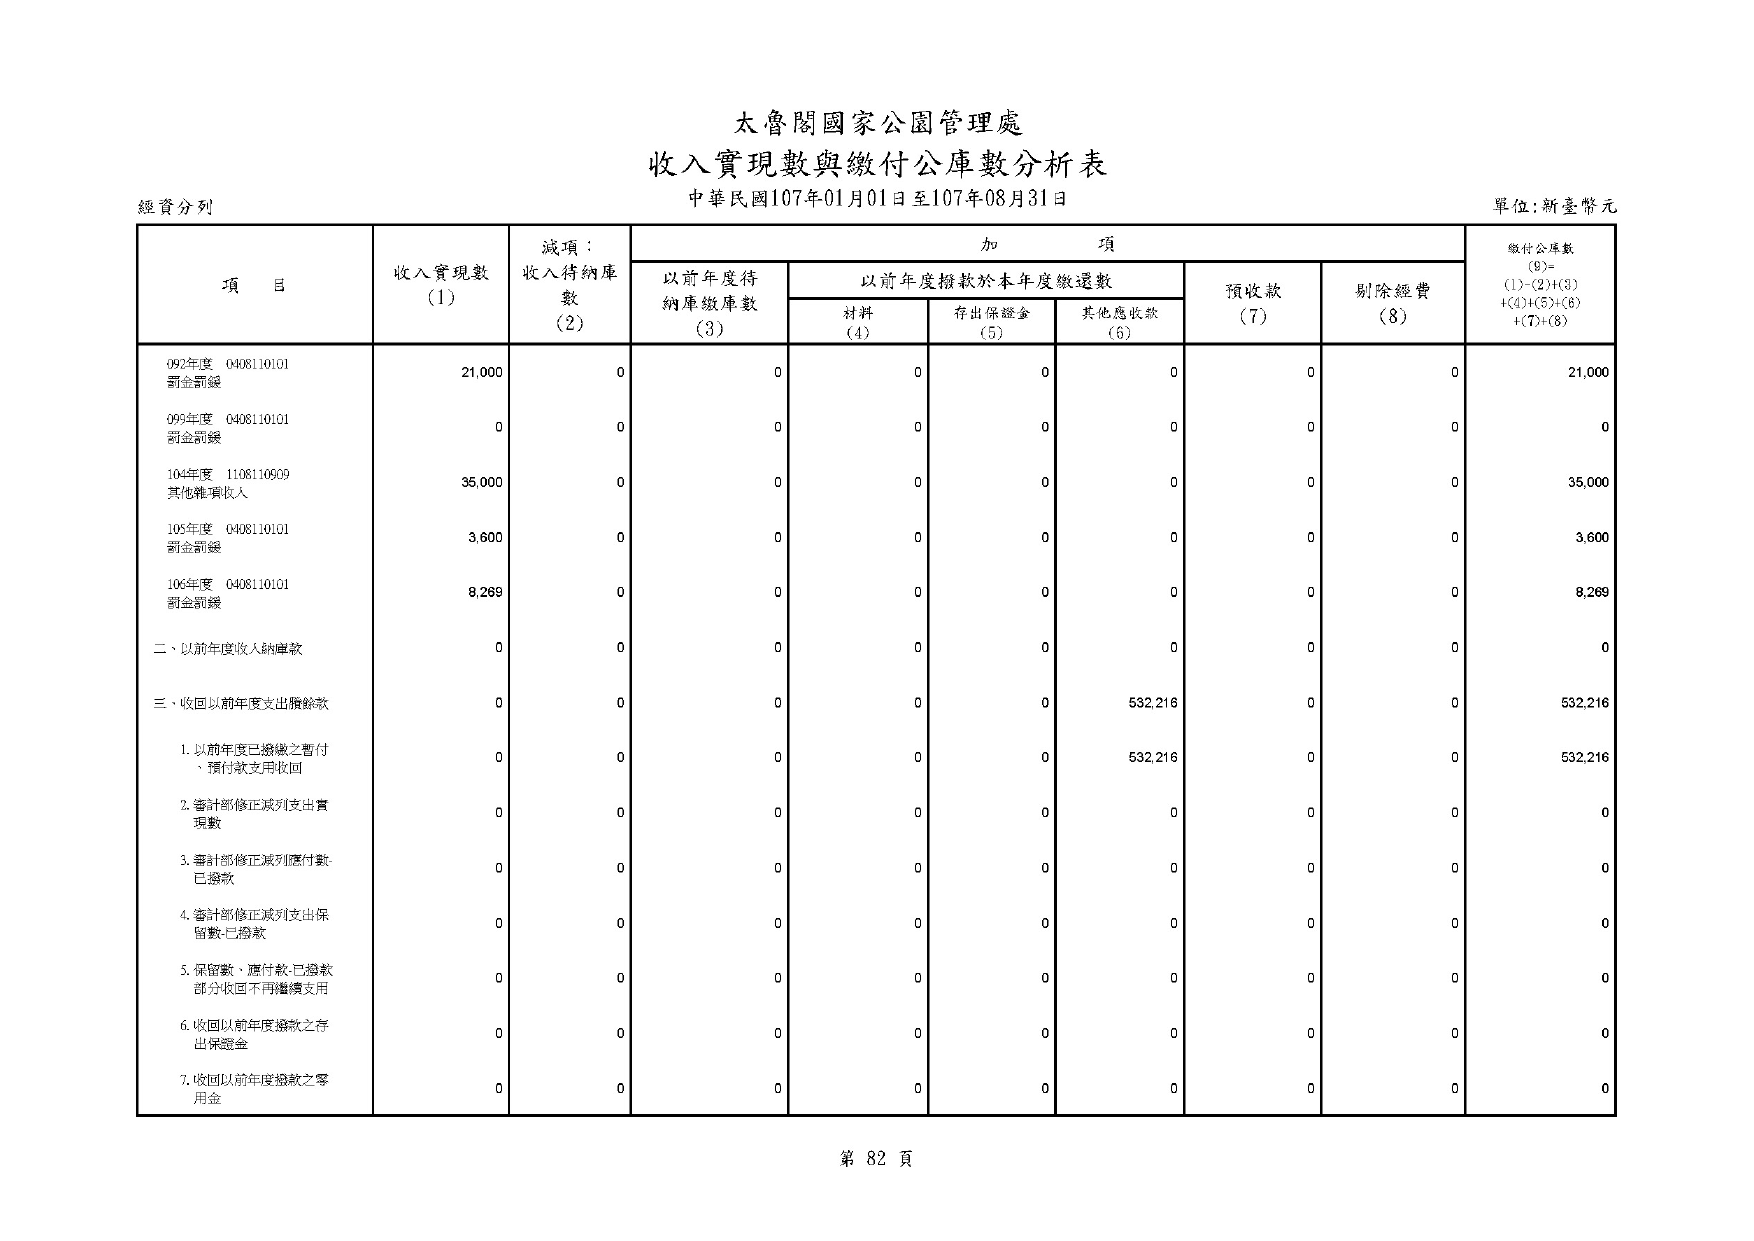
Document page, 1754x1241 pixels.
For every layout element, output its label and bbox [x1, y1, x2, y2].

picture [59, 59, 1695, 1216]
